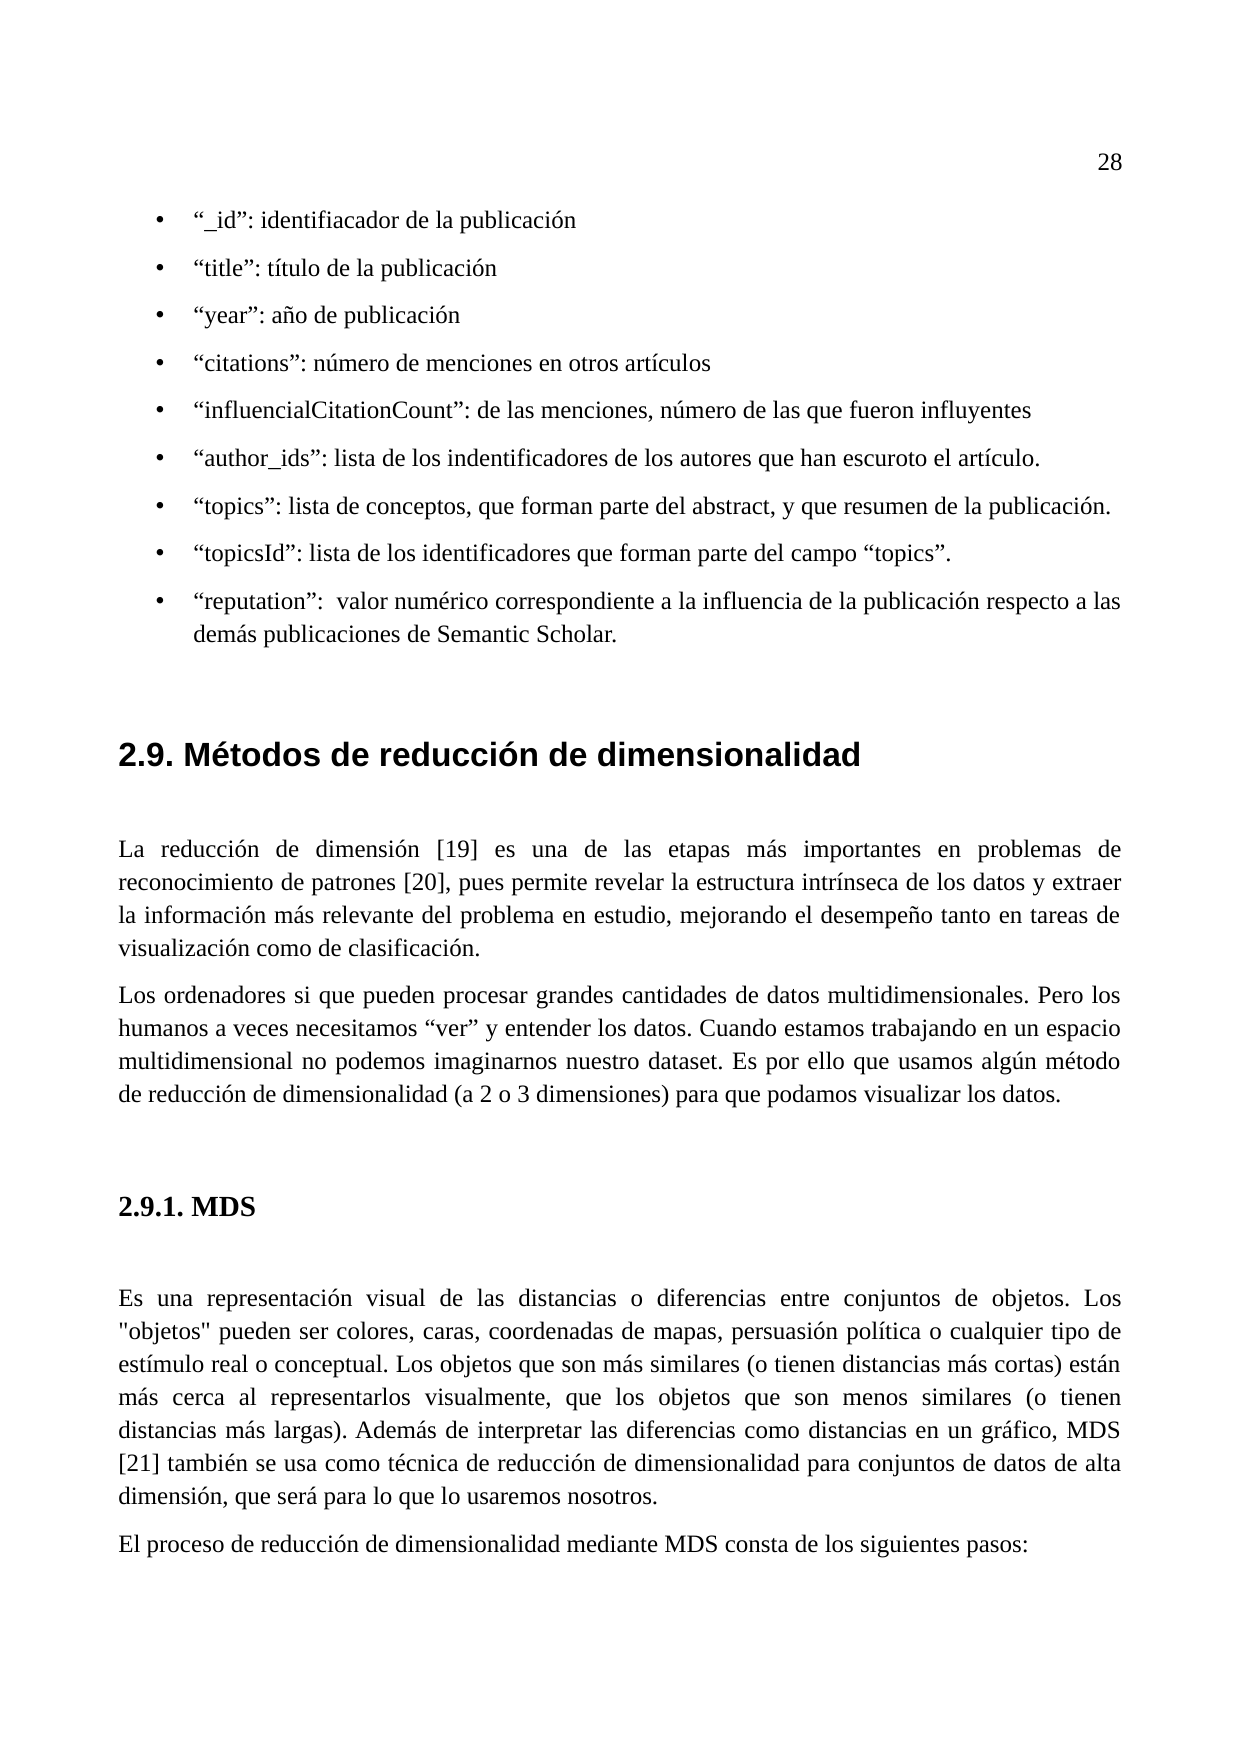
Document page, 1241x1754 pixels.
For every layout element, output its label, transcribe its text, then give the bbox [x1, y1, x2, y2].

text Los ordenadores si que pueden procesar grandes cantidades de datos multidimensionales. Pero los humanos a veces necesitamos “ver” y entender los datos. Cuando estamos trabajando en un espacio multidimensional no podemos imaginarnos nuestro dataset. Es por ello que usamos algún método de reducción de dimensionalidad (a 2 o 3 dimensiones) para que podamos visualizar los datos. [118, 980, 1122, 1108]
list “reputation”: valor numérico correspondiente a la influencia de la publicación respecto a las demás publicaciones de Semantic Scholar. [156, 586, 1122, 648]
text El proceso de reducción de dimensionalidad mediante MDS consta de los siguientes pasos: [118, 1529, 1122, 1557]
list “influencialCitationCount”: de las menciones, número de las que fueron influyentes [156, 396, 1122, 424]
text La reducción de dimensión [19] es una de las etapas más importantes en problemas de reconocimiento de patrones [20], pues permite revelar la estructura intrínseca de los datos y extraer la información más relevante del problema en estudio, mejorando el desempeño tanto en tareas de visualización como de clasificación. [118, 834, 1122, 962]
list “year”: año de publicación [156, 300, 1122, 329]
list “topicsId”: lista de los identificadores que forman parte del campo “topics”. [156, 538, 1122, 567]
list “author_ids”: lista de los indentificadores de los autores que han escuroto el artículo. [156, 443, 1122, 472]
list “_id”: identifiacador de la publicación [156, 205, 1122, 234]
list “title”: título de la publicación [156, 253, 1122, 281]
text Es una representación visual de las distancias o diferencias entre conjuntos de objetos. Los "objetos" pueden ser colores, caras, coordenadas de mapas, persuasión política o cualquier tipo de estímulo real o conceptual. Los objetos que son más similares (o tienen distancias más cortas) están más cerca al representarlos visualmente, que los objetos que son menos similares (o tienen distancias más largas). Además de interpretar las diferencias como distancias en un gráfico, MDS [21] también se usa como técnica de reducción de dimensionalidad para conjuntos de datos de alta dimensión, que será para lo que lo usaremos nosotros. [118, 1283, 1122, 1510]
list “citations”: número de menciones en otros artículos [156, 348, 1122, 377]
list “topics”: lista de conceptos, que forman parte del abstract, y que resumen de la publicación. [156, 491, 1122, 519]
subtitle 2.9.1. MDS [118, 1189, 1122, 1223]
subtitle 2.9. Métodos de reducción de dimensionalidad [118, 735, 1122, 774]
